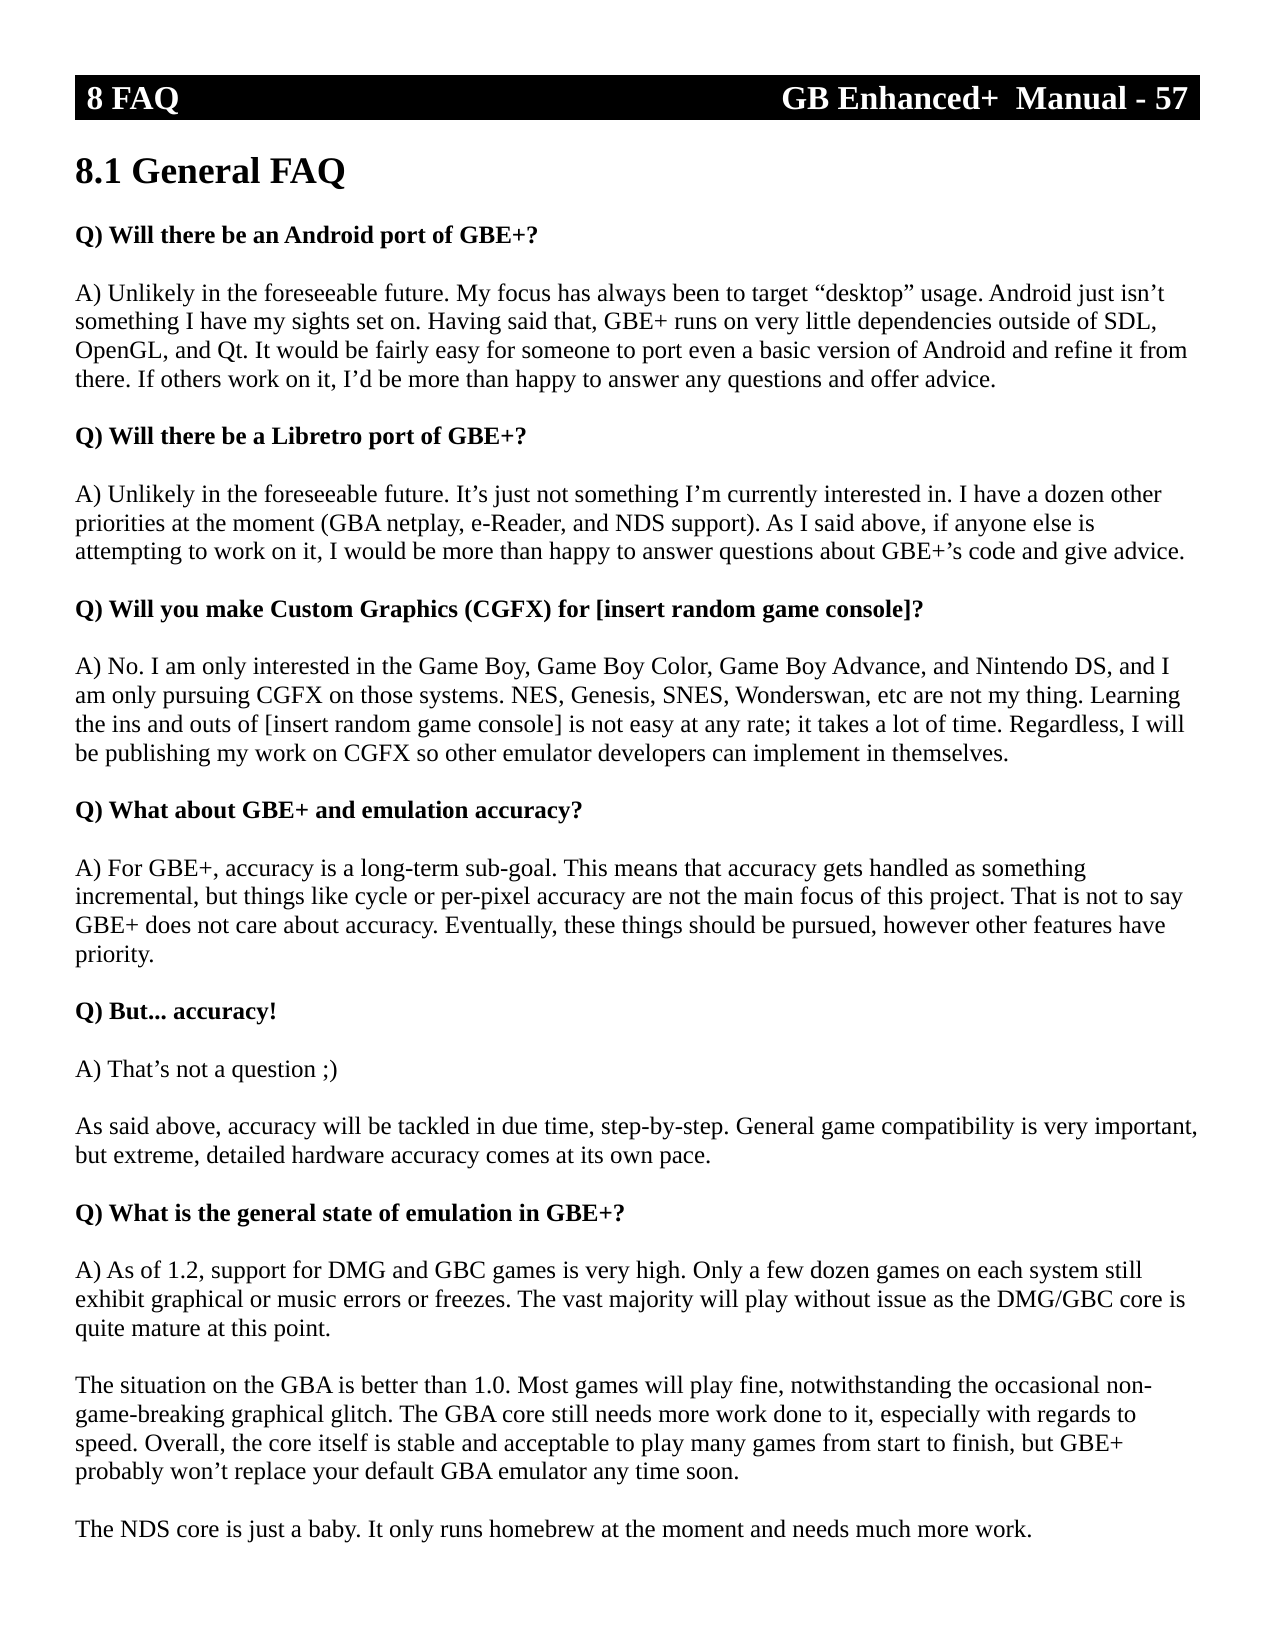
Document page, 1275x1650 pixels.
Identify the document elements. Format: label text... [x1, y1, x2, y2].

text Q) But... accuracy! [75, 996, 1200, 1025]
text As said above, accuracy will be tackled in due time, step-by-step. General game compatibility is very important, but extreme, detailed hardware accuracy comes at its own pace. [75, 1111, 1200, 1169]
text Q) Will there be an Android port of GBE+? [75, 220, 1200, 249]
text Q) Will you make Custom Graphics (CGFX) for [insert random game console]? [75, 594, 1200, 623]
text The NDS core is just a baby. It only runs homebrew at the moment and needs much more work. [75, 1514, 1200, 1543]
text Q) What about GBE+ and emulation accuracy? [75, 795, 1200, 824]
text 8 FAQ GB Enhanced+ Manual - 57 [75, 75, 1200, 119]
text A) As of 1.2, support for DMG and GBC games is very high. Only a few dozen games on each system still exhibit graphical or music errors or freezes. The vast majority will play without issue as the DMG/GBC core is quite mature at this point. [75, 1255, 1200, 1341]
text 8.1 General FAQ [75, 148, 1200, 191]
text A) For GBE+, accuracy is a long-term sub-goal. This means that accuracy gets handled as something incremental, but things like cycle or per-pixel accuracy are not the main focus of this project. That is not to say GBE+ does not care about accuracy. Eventually, these things should be pursued, however other features have priority. [75, 853, 1200, 968]
text The situation on the GBA is better than 1.0. Most games will play fine, notwithstanding the occasional non-game-breaking graphical glitch. The GBA core still needs more work done to it, especially with regards to speed. Overall, the core itself is stable and acceptable to play many games from start to finish, but GBE+ probably won’t replace your default GBA emulator any time soon. [75, 1370, 1200, 1485]
text A) No. I am only interested in the Game Boy, Game Boy Color, Game Boy Advance, and Nintendo DS, and I am only pursuing CGFX on those systems. NES, Genesis, SNES, Wonderswan, etc are not my thing. Learning the ins and outs of [insert random game console] is not easy at any rate; it takes a lot of time. Regardless, I will be publishing my work on CGFX so other emulator developers can implement in themselves. [75, 651, 1200, 766]
text Q) What is the general state of emulation in GBE+? [75, 1198, 1200, 1226]
text A) Unlikely in the foreseeable future. It’s just not something I’m currently interested in. I have a dozen other priorities at the moment (GBA netplay, e-Reader, and NDS support). As I said above, if anyone else is attempting to work on it, I would be more than happy to answer questions about GBE+’s code and give advice. [75, 479, 1200, 565]
text A) Unlikely in the foreseeable future. My focus has always been to target “desktop” usage. Android just isn’t something I have my sights set on. Having said that, GBE+ runs on very little dependencies outside of SDL, OpenGL, and Qt. It would be fairly easy for someone to port even a basic version of Android and refine it from there. If others work on it, I’d be more than happy to answer any questions and offer advice. [75, 278, 1200, 393]
text Q) Will there be a Libretro port of GBE+? [75, 421, 1200, 450]
text A) That’s not a question ;) [75, 1054, 1200, 1083]
